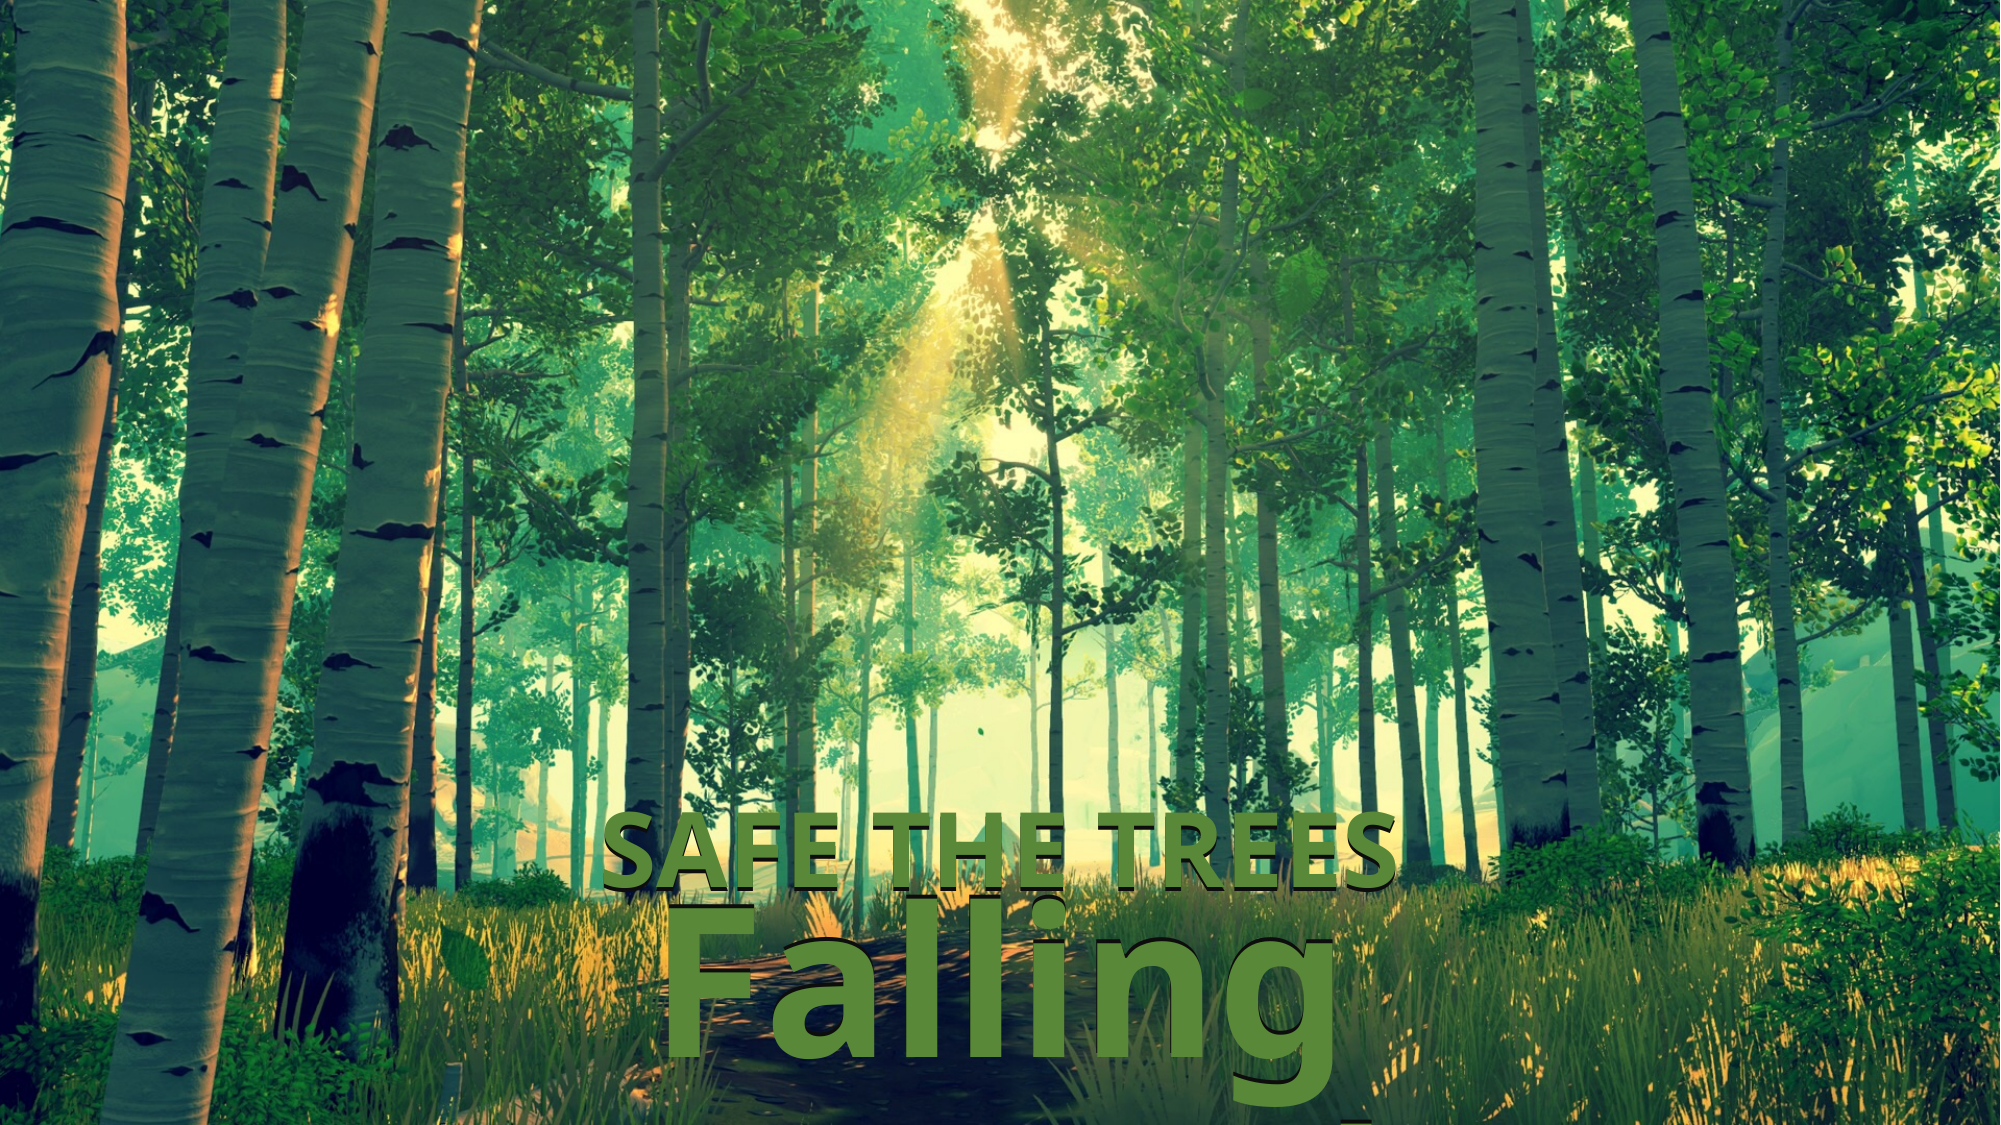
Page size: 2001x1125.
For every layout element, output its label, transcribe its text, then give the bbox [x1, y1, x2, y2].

picture [0, 0, 2000, 1125]
title Falling Ground [276, 984, 1724, 1122]
text_box SAFE THE TREES [276, 727, 1724, 980]
text_box SAFE THE TREES [276, 980, 1724, 984]
